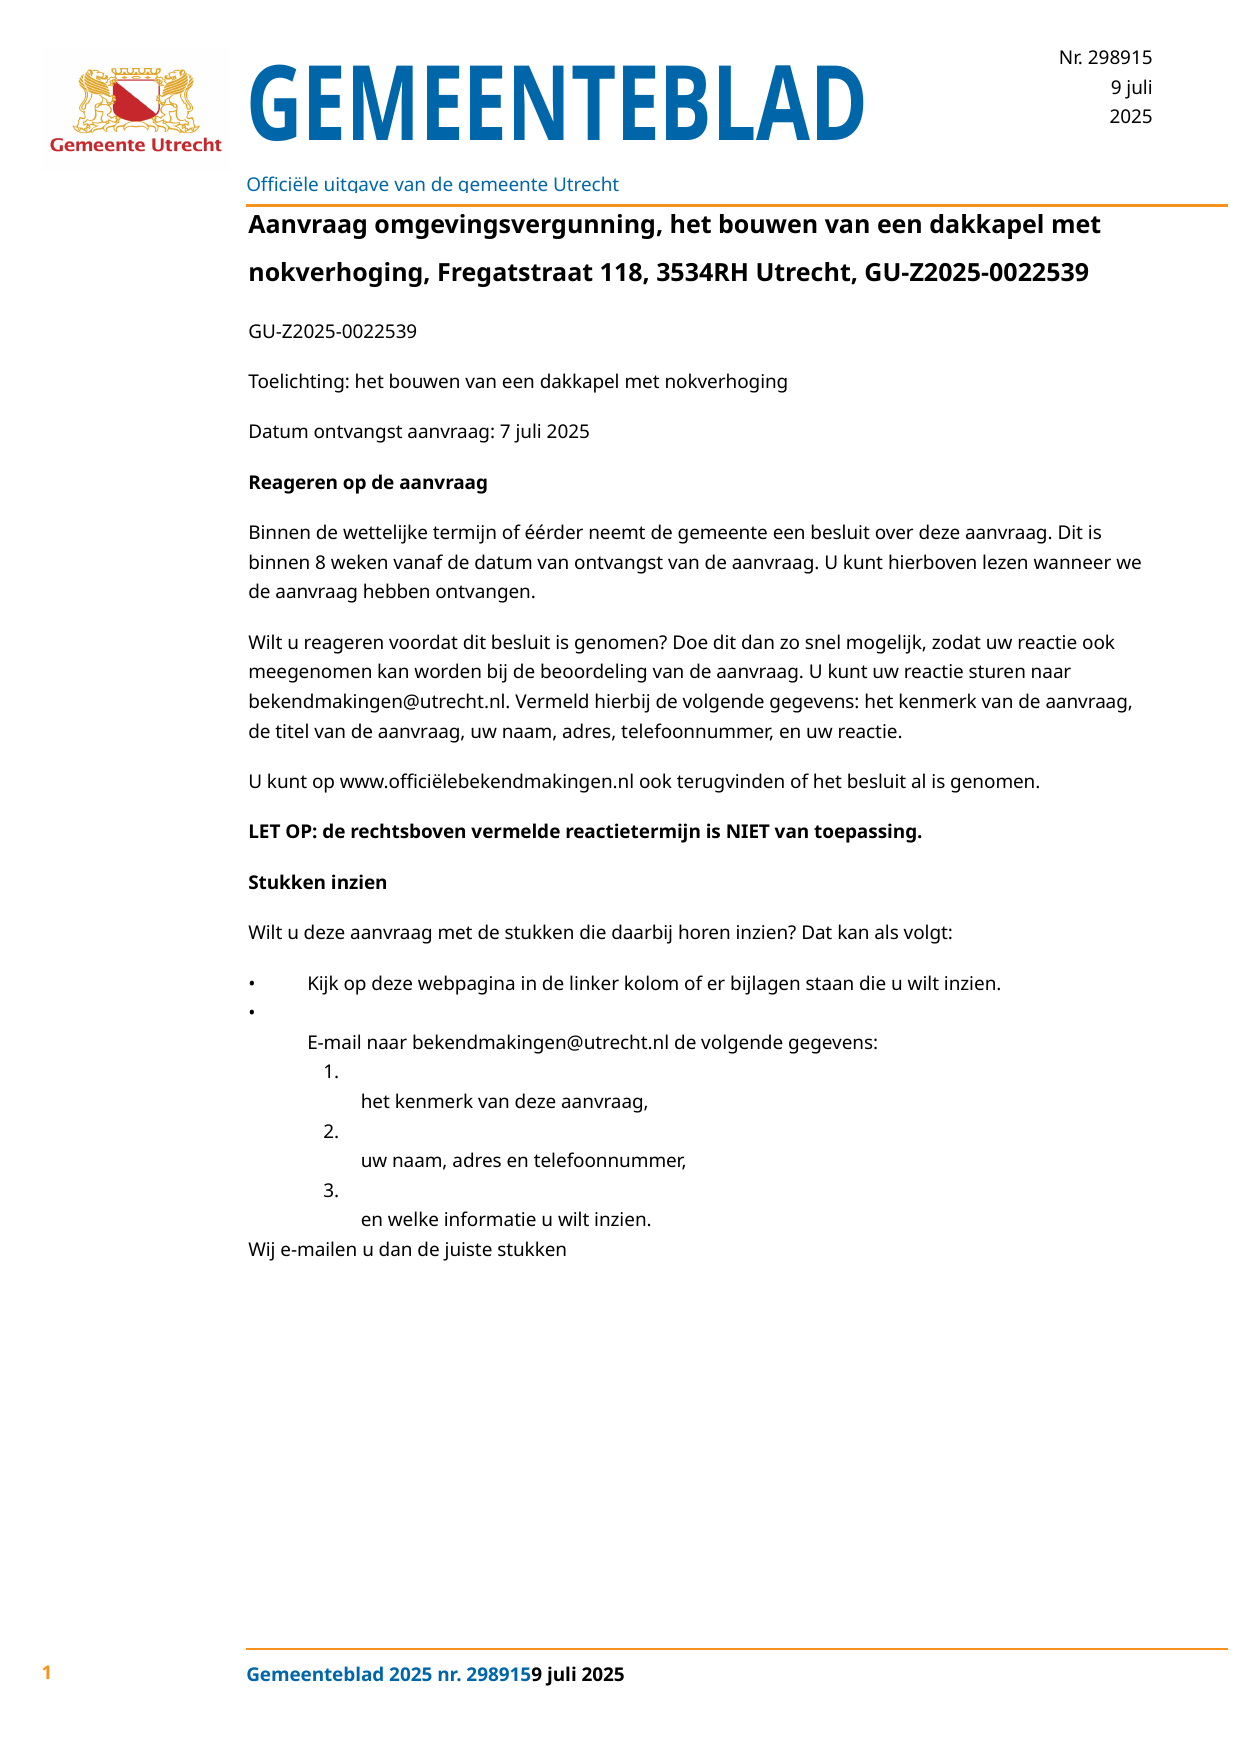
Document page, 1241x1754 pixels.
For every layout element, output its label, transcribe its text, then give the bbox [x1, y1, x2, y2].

list uw naam, adres en telefoonnummer, [323, 1147, 1152, 1173]
text Toelichting: het bouwen van een dakkapel met nokverhoging [248, 368, 1152, 394]
text GU-Z2025-0022539 [248, 318, 1152, 344]
text U kunt op www.officiëlebekendmakingen.nl ook terugvinden of het besluit al is genomen. [248, 768, 1152, 794]
text Datum ontvangst aanvraag: 7 juli 2025 [248, 419, 1152, 444]
list en welke informatie u wilt inzien. [323, 1207, 1152, 1232]
text LET OP: de rechtsboven vermelde reactietermijn is NIET van toepassing. [248, 819, 1152, 844]
text Aanvraag omgevingsvergunning, het bouwen van een dakkapel met nokverhoging, Fregatstraat 118, 3534RH Utrecht, GU-Z2025-0022539 [248, 207, 1152, 288]
text Wij e-mailen u dan de juiste stukken [248, 1236, 1152, 1262]
text Wilt u deze aanvraag met de stukken die daarbij horen inzien? Dat kan als volgt: [248, 919, 1152, 945]
text Reageren op de aanvraag [248, 469, 1152, 495]
list E-mail naar bekendmakingen@utrecht.nl de volgende gegevens: [248, 1029, 1152, 1055]
text Wilt u reageren voordat dit besluit is genomen? Doe dit dan zo snel mogelijk, zodat uw reactie ook meegenomen kan worden bij de beoordeling van de aanvraag. U kunt uw reactie sturen naar bekendmakingen@utrecht.nl. Vermeld hierbij de volgende gegevens: het kenmerk van de aanvraag, de titel van de aanvraag, uw naam, adres, telefoonnummer, en uw reactie. [248, 629, 1152, 744]
picture [41, 47, 231, 172]
list het kenmerk van deze aanvraag, [323, 1088, 1152, 1114]
text Binnen de wettelijke termijn of éérder neemt de gemeente een besluit over deze aanvraag. Dit is binnen 8 weken vanaf de datum van ontvangst van de aanvraag. U kunt hierboven lezen wanneer we de aanvraag hebben ontvangen. [248, 519, 1152, 604]
text Stukken inzien [248, 869, 1152, 895]
list Kijk op deze webpagina in de linker kolom of er bijlagen staan die u wilt inzien. [248, 970, 1152, 996]
